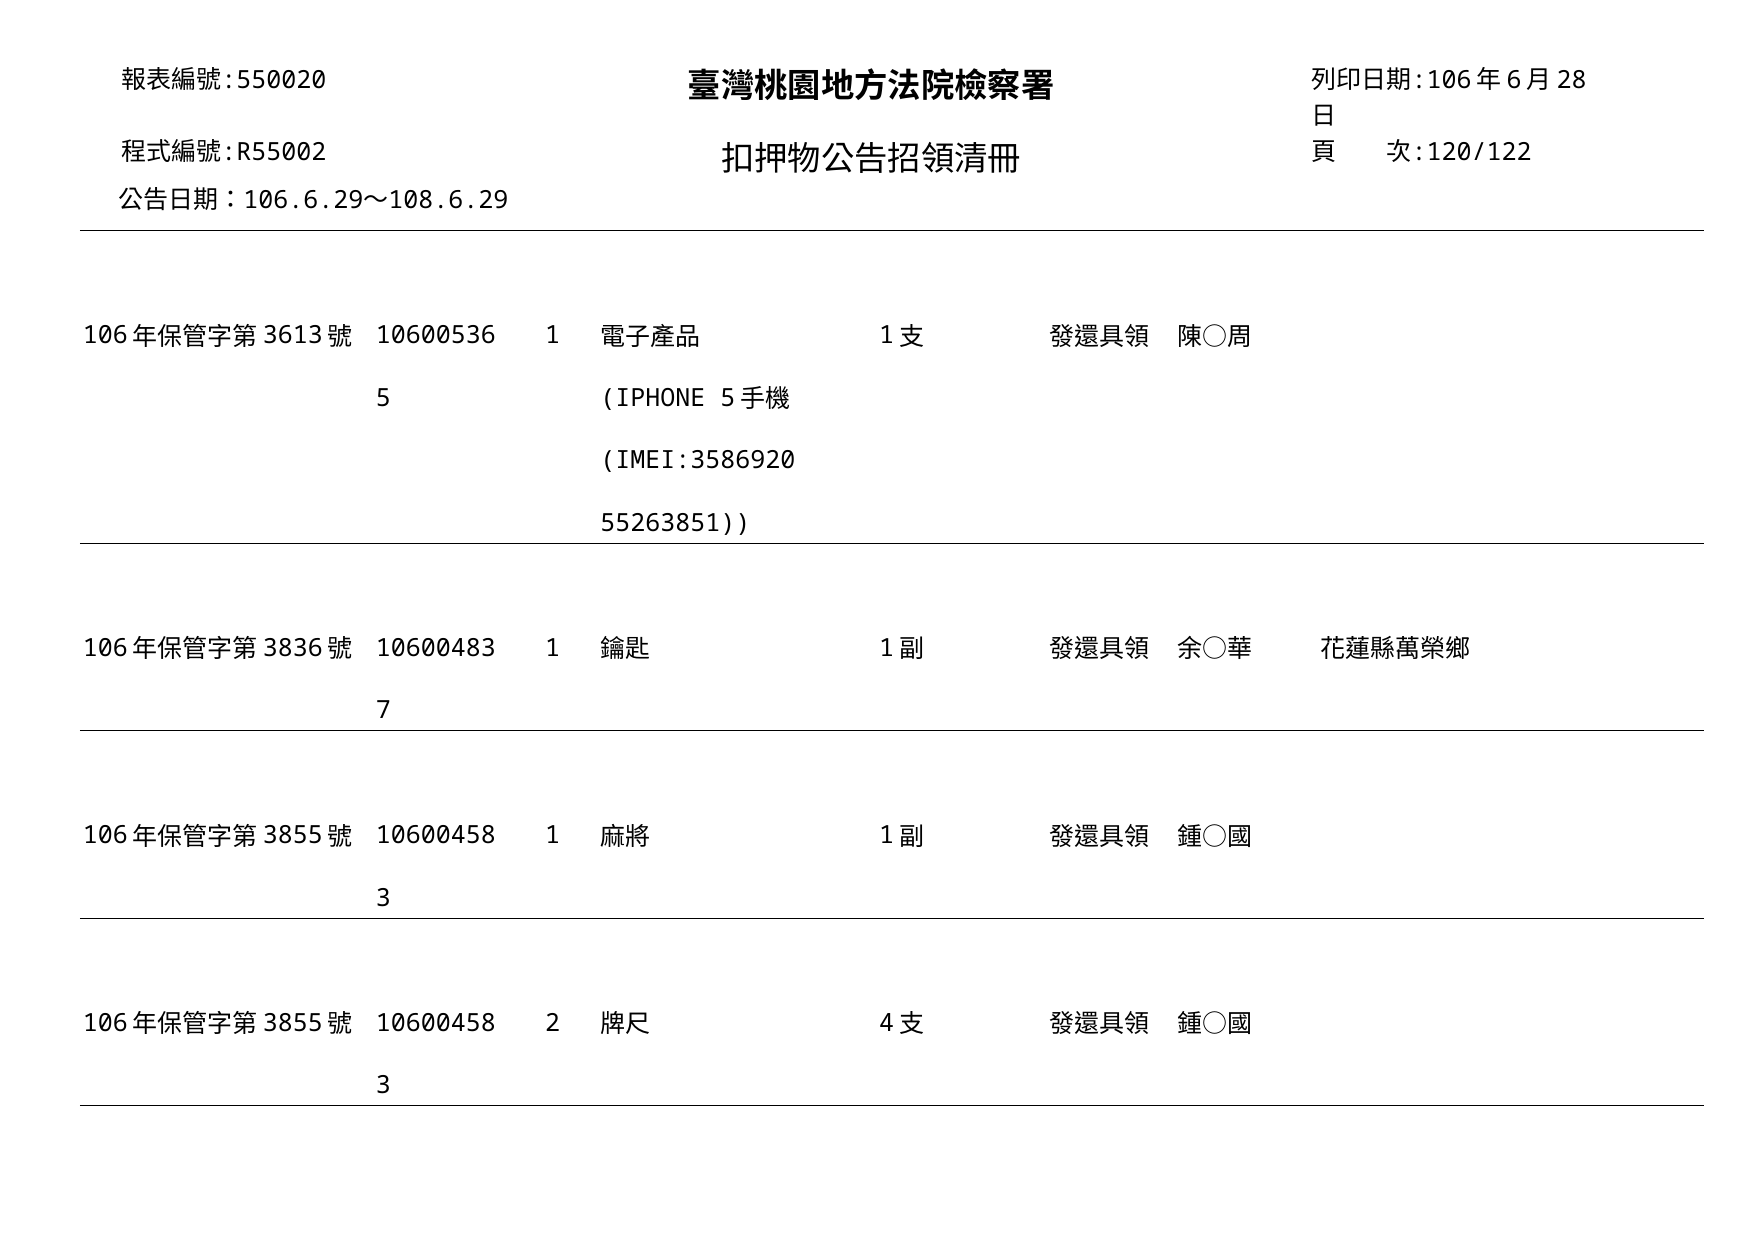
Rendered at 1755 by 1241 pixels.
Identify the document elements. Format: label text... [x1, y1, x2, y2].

table_cell 鍾○國 [1175, 731, 1317, 917]
table_cell 陳○周 [1175, 231, 1317, 542]
table_cell 麻將 [597, 731, 807, 917]
table_cell 牌尺 [597, 919, 807, 1105]
table_cell 鍾○國 [1175, 919, 1317, 1105]
table_cell [927, 544, 1046, 730]
table_cell [927, 919, 1046, 1105]
table_cell 106004837 [373, 544, 507, 730]
table_cell [1575, 544, 1704, 730]
table_cell 1副 [808, 731, 927, 917]
table_cell 106004583 [373, 919, 507, 1105]
table_cell [927, 231, 1046, 542]
table_cell 2 [507, 919, 597, 1105]
table_cell [927, 731, 1046, 917]
table_cell 發還具領 [1046, 731, 1175, 917]
table_cell [1575, 731, 1704, 917]
table_cell [1575, 231, 1704, 542]
table_cell 發還具領 [1046, 544, 1175, 730]
table_cell 106年保管字第3613號 [80, 231, 373, 542]
table_cell 106年保管字第3855號 [80, 731, 373, 917]
table_cell 電子產品(IPHONE 5手機(IMEI:358692055263851)) [597, 231, 807, 542]
table_cell 余○華 [1175, 544, 1317, 730]
table_cell 106年保管字第3855號 [80, 919, 373, 1105]
table_cell 1副 [808, 544, 927, 730]
table_cell 1 [507, 731, 597, 917]
table_cell 106004583 [373, 731, 507, 917]
table_cell [1317, 919, 1575, 1105]
table_cell 1支 [808, 231, 927, 542]
table_cell [1575, 919, 1704, 1105]
table_cell 106年保管字第3836號 [80, 544, 373, 730]
table_cell 花蓮縣萬榮鄉 [1317, 544, 1575, 730]
table_cell [1317, 231, 1575, 542]
table_cell 1 [507, 231, 597, 542]
table_cell 1 [507, 544, 597, 730]
table_cell 106005365 [373, 231, 507, 542]
table_cell 發還具領 [1046, 919, 1175, 1105]
table_cell [1317, 731, 1575, 917]
table_cell 4支 [808, 919, 927, 1105]
table_cell 鑰匙 [597, 544, 807, 730]
table_cell 發還具領 [1046, 231, 1175, 542]
